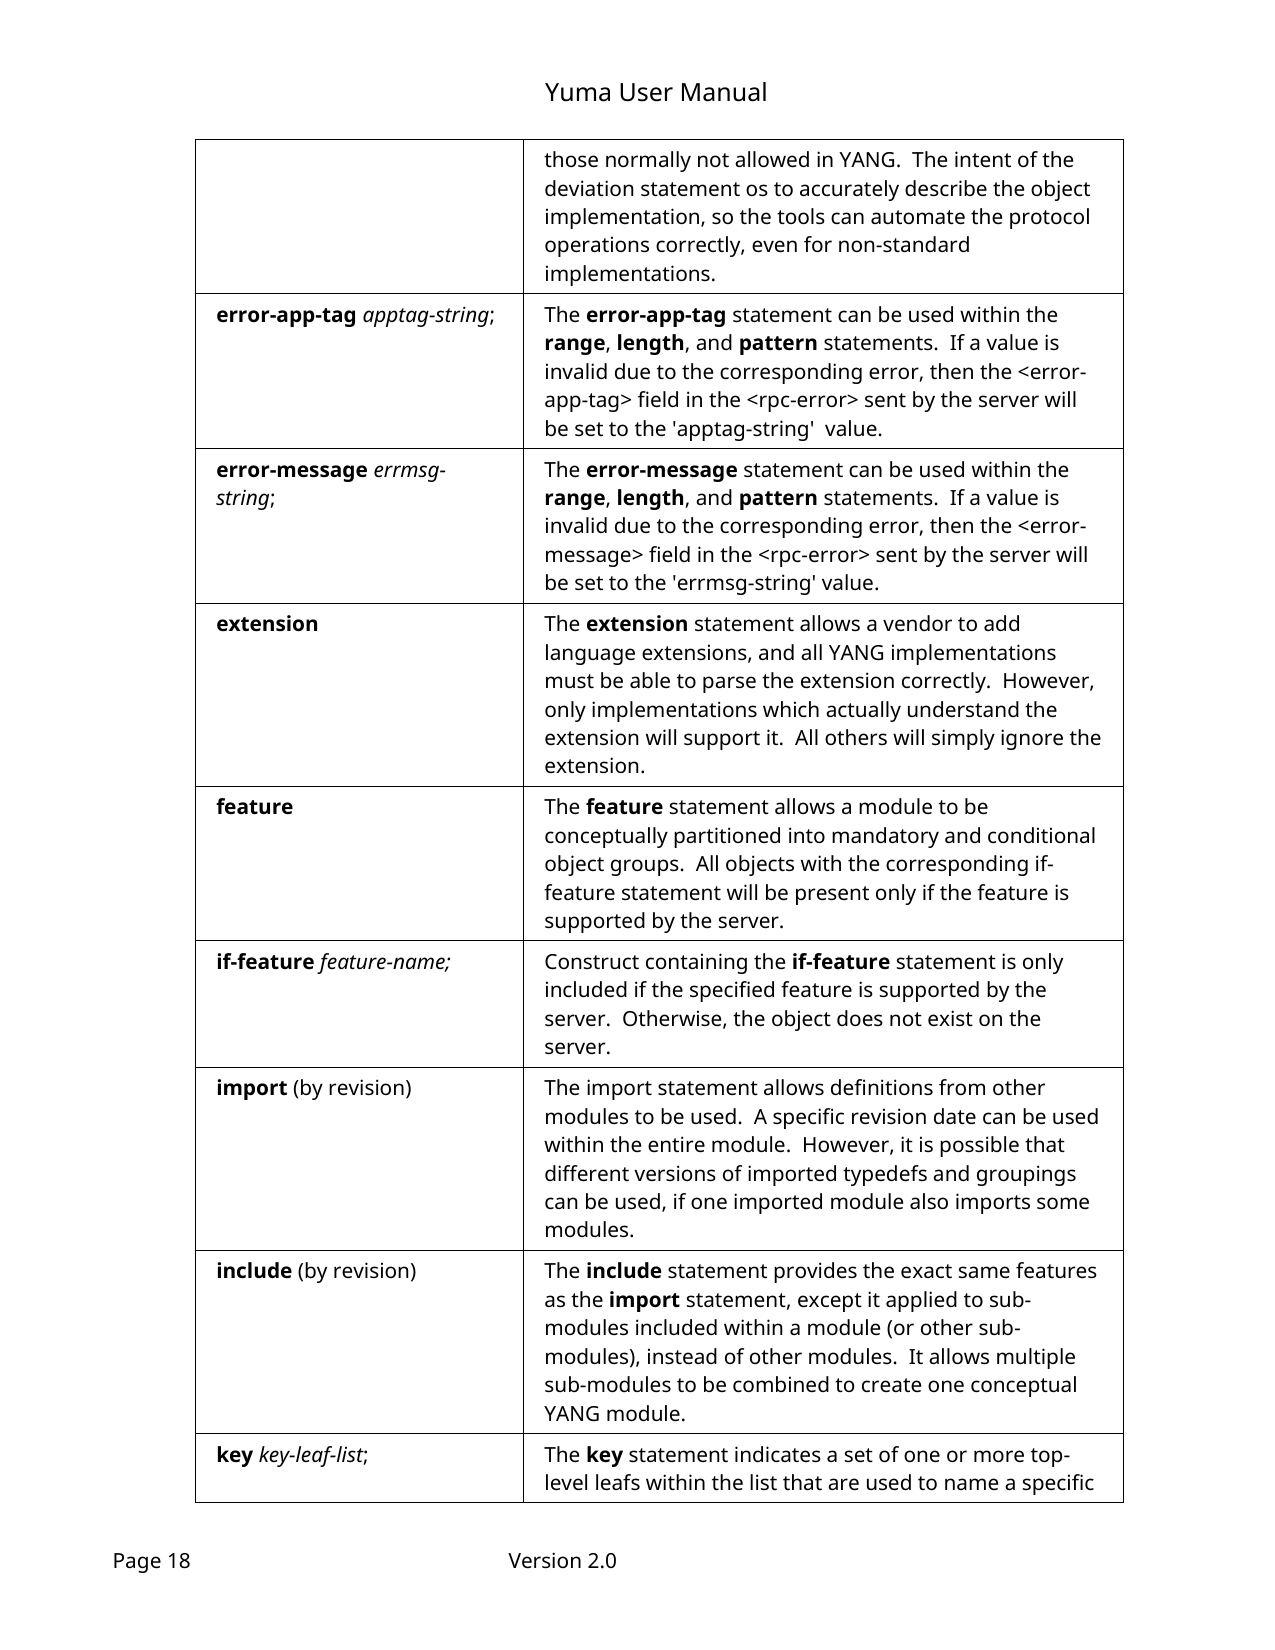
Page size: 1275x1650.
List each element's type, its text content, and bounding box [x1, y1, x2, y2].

table_cell The include statement provides the exact same features as the import statement, except it applied to sub-modules included within a module (or other sub-modules), instead of other modules. It allows multiple sub-modules to be combined to create one conceptual YANG module. [524, 1251, 1123, 1433]
table_cell The extension statement allows a vendor to add language extensions, and all YANG implementations must be able to parse the extension correctly. However, only implementations which actually understand the extension will support it. All others will simply ignore the extension. [524, 604, 1123, 786]
table_cell key key-leaf-list; [196, 1434, 523, 1502]
table_cell those normally not allowed in YANG. The intent of the deviation statement os to accurately describe the object implementation, so the tools can automate the protocol operations correctly, even for non-standard implementations. [524, 140, 1123, 293]
table_cell The import statement allows definitions from other modules to be used. A specific revision date can be used within the entire module. However, it is possible that different versions of imported typedefs and groupings can be used, if one imported module also imports some modules. [524, 1068, 1123, 1250]
table_cell [196, 140, 523, 293]
table_cell The error-message statement can be used within the range, length, and pattern statements. If a value is invalid due to the corresponding error, then the <error-message> field in the <rpc-error> sent by the server will be set to the 'errmsg-string' value. [524, 449, 1123, 603]
table_cell The feature statement allows a module to be conceptually partitioned into mandatory and conditional object groups. All objects with the corresponding if-feature statement will be present only if the feature is supported by the server. [524, 787, 1123, 940]
table_cell import (by revision) [196, 1068, 523, 1250]
table_cell feature [196, 787, 523, 940]
table_cell extension [196, 604, 523, 786]
table_cell Construct containing the if-feature statement is only included if the specified feature is supported by the server. Otherwise, the object does not exist on the server. [524, 941, 1123, 1067]
table_cell The key statement indicates a set of one or more top-level leafs within the list that are used to name a specific [524, 1434, 1123, 1502]
table_cell include (by revision) [196, 1251, 523, 1433]
table_cell error-app-tag apptag-string; [196, 294, 523, 448]
table_cell error-message errmsg-string; [196, 449, 523, 603]
table_cell if-feature feature-name; [196, 941, 523, 1067]
table_cell The error-app-tag statement can be used within the range, length, and pattern statements. If a value is invalid due to the corresponding error, then the <error-app-tag> field in the <rpc-error> sent by the server will be set to the 'apptag-string' value. [524, 294, 1123, 448]
